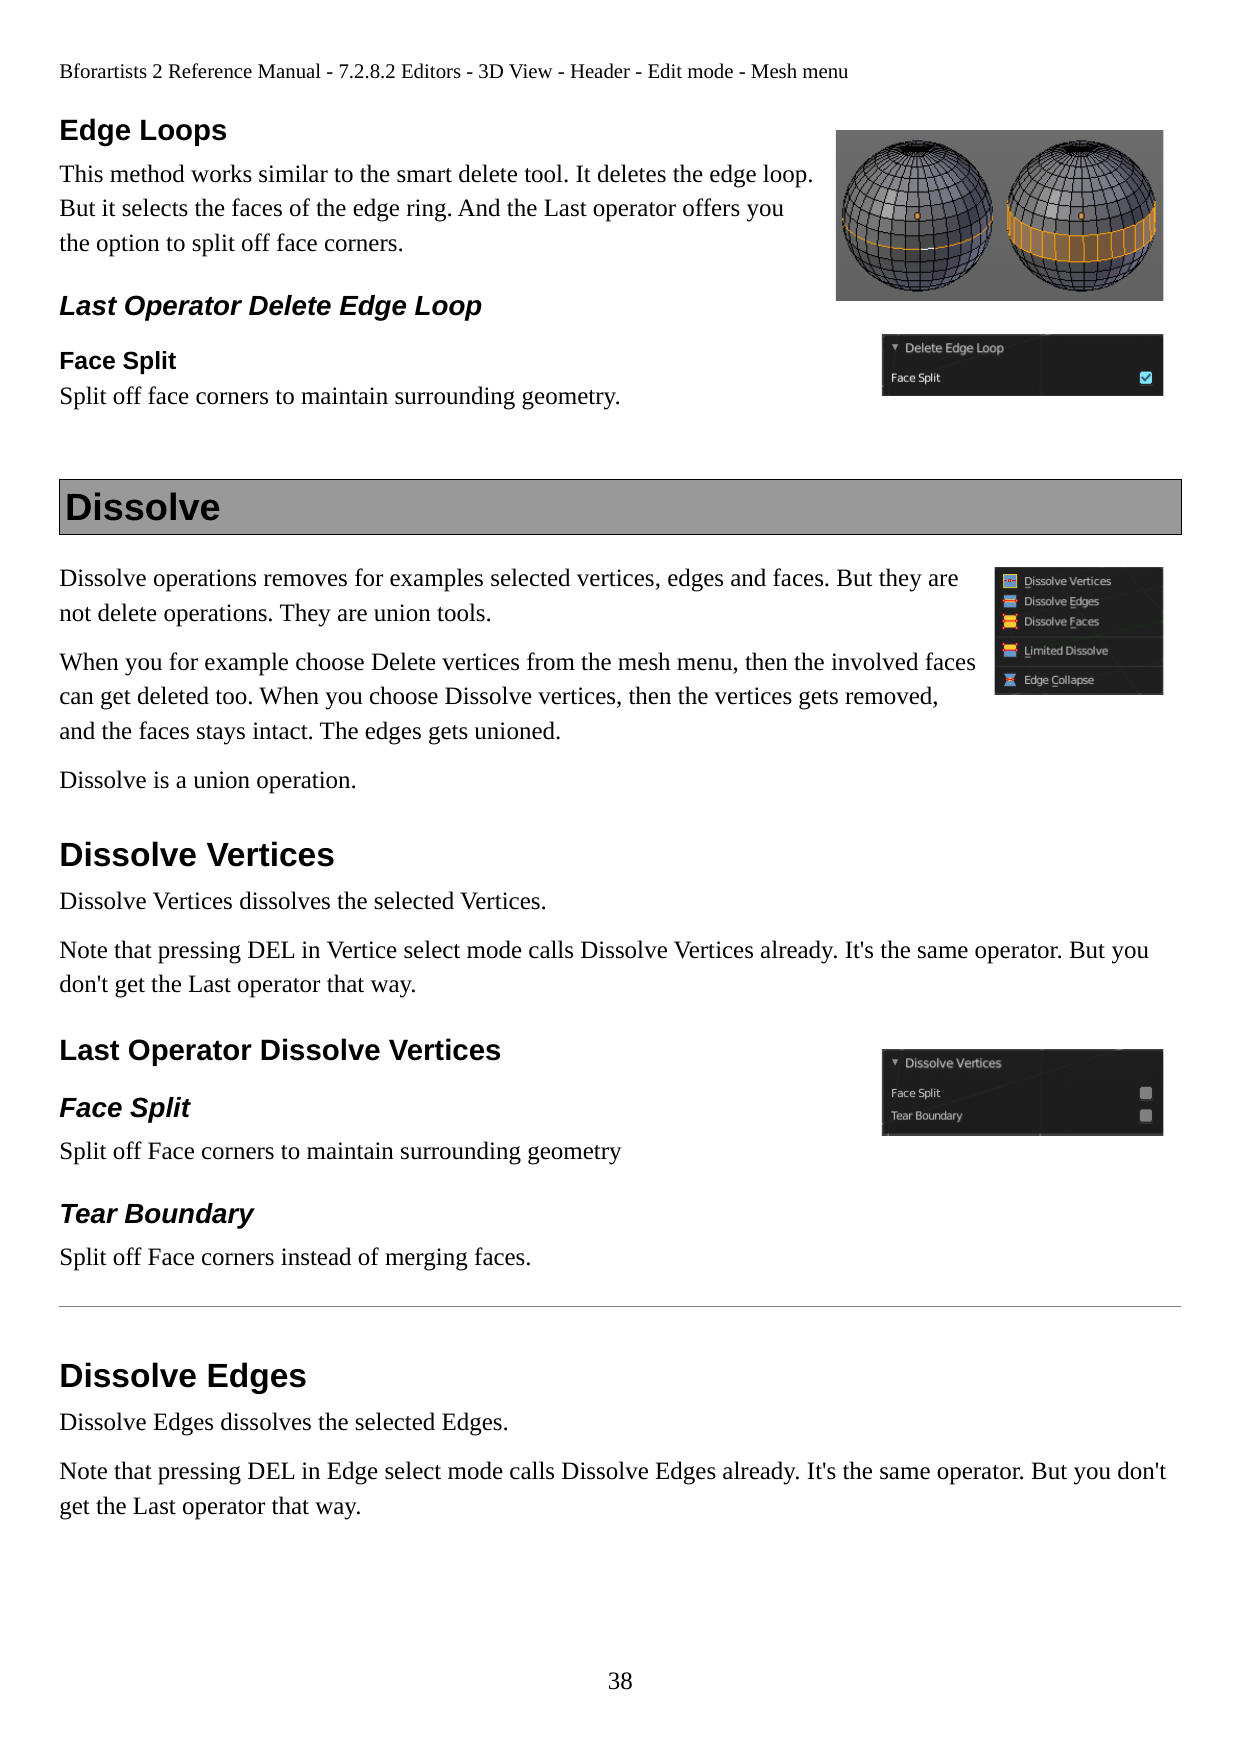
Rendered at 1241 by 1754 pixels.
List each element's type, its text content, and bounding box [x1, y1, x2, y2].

picture [994, 567, 1164, 695]
text Dissolve Edges dissolves the selected Edges. [59, 1407, 1181, 1436]
subtitle Edge Loops [59, 113, 1181, 146]
subtitle Face Split [59, 346, 881, 375]
text Note that pressing DEL in Vertice select mode calls Dissolve Vertices already. It's the same operator. But you don't get the Last operator that way. [59, 935, 1181, 998]
picture [835, 130, 1164, 301]
subtitle [1164, 346, 1181, 375]
picture [881, 1049, 1164, 1136]
text Dissolve Vertices dissolves the selected Vertices. [59, 886, 1181, 914]
text Dissolve is a union operation. [59, 765, 1181, 793]
subtitle Face Split [59, 1092, 881, 1124]
subtitle Last Operator Delete Edge Loop [59, 289, 1181, 321]
picture [881, 334, 1164, 396]
text Note that pressing DEL in Edge select mode calls Dissolve Edges already. It's the same operator. But you don't get the Last operator that way. [59, 1456, 1181, 1519]
subtitle Last Operator Dissolve Vertices [59, 1033, 1181, 1067]
text Dissolve operations removes for examples selected vertices, edges and faces. But they are not delete operations. They are union tools. [59, 563, 1181, 626]
subtitle [1164, 1092, 1181, 1124]
subtitle Dissolve Edges [59, 1356, 1181, 1395]
text Split off Face corners instead of merging faces. [59, 1242, 1181, 1271]
subtitle Dissolve Vertices [59, 835, 1181, 873]
table_header Dissolve [60, 480, 1181, 534]
text Split off Face corners to maintain surrounding geometry [59, 1136, 1181, 1165]
subtitle Tear Boundary [59, 1198, 1181, 1229]
text When you for example choose Delete vertices from the mesh menu, then the involved faces can get deleted too. When you choose Dissolve vertices, then the vertices gets removed, and the faces stays intact. The edges gets unioned. [59, 647, 1181, 744]
text This method works similar to the smart delete tool. It deletes the edge loop. But it selects the faces of the edge ring. And the Last operator offers you the option to split off face corners. [59, 159, 835, 257]
text Split off face corners to maintain surrounding geometry. [59, 381, 1181, 410]
